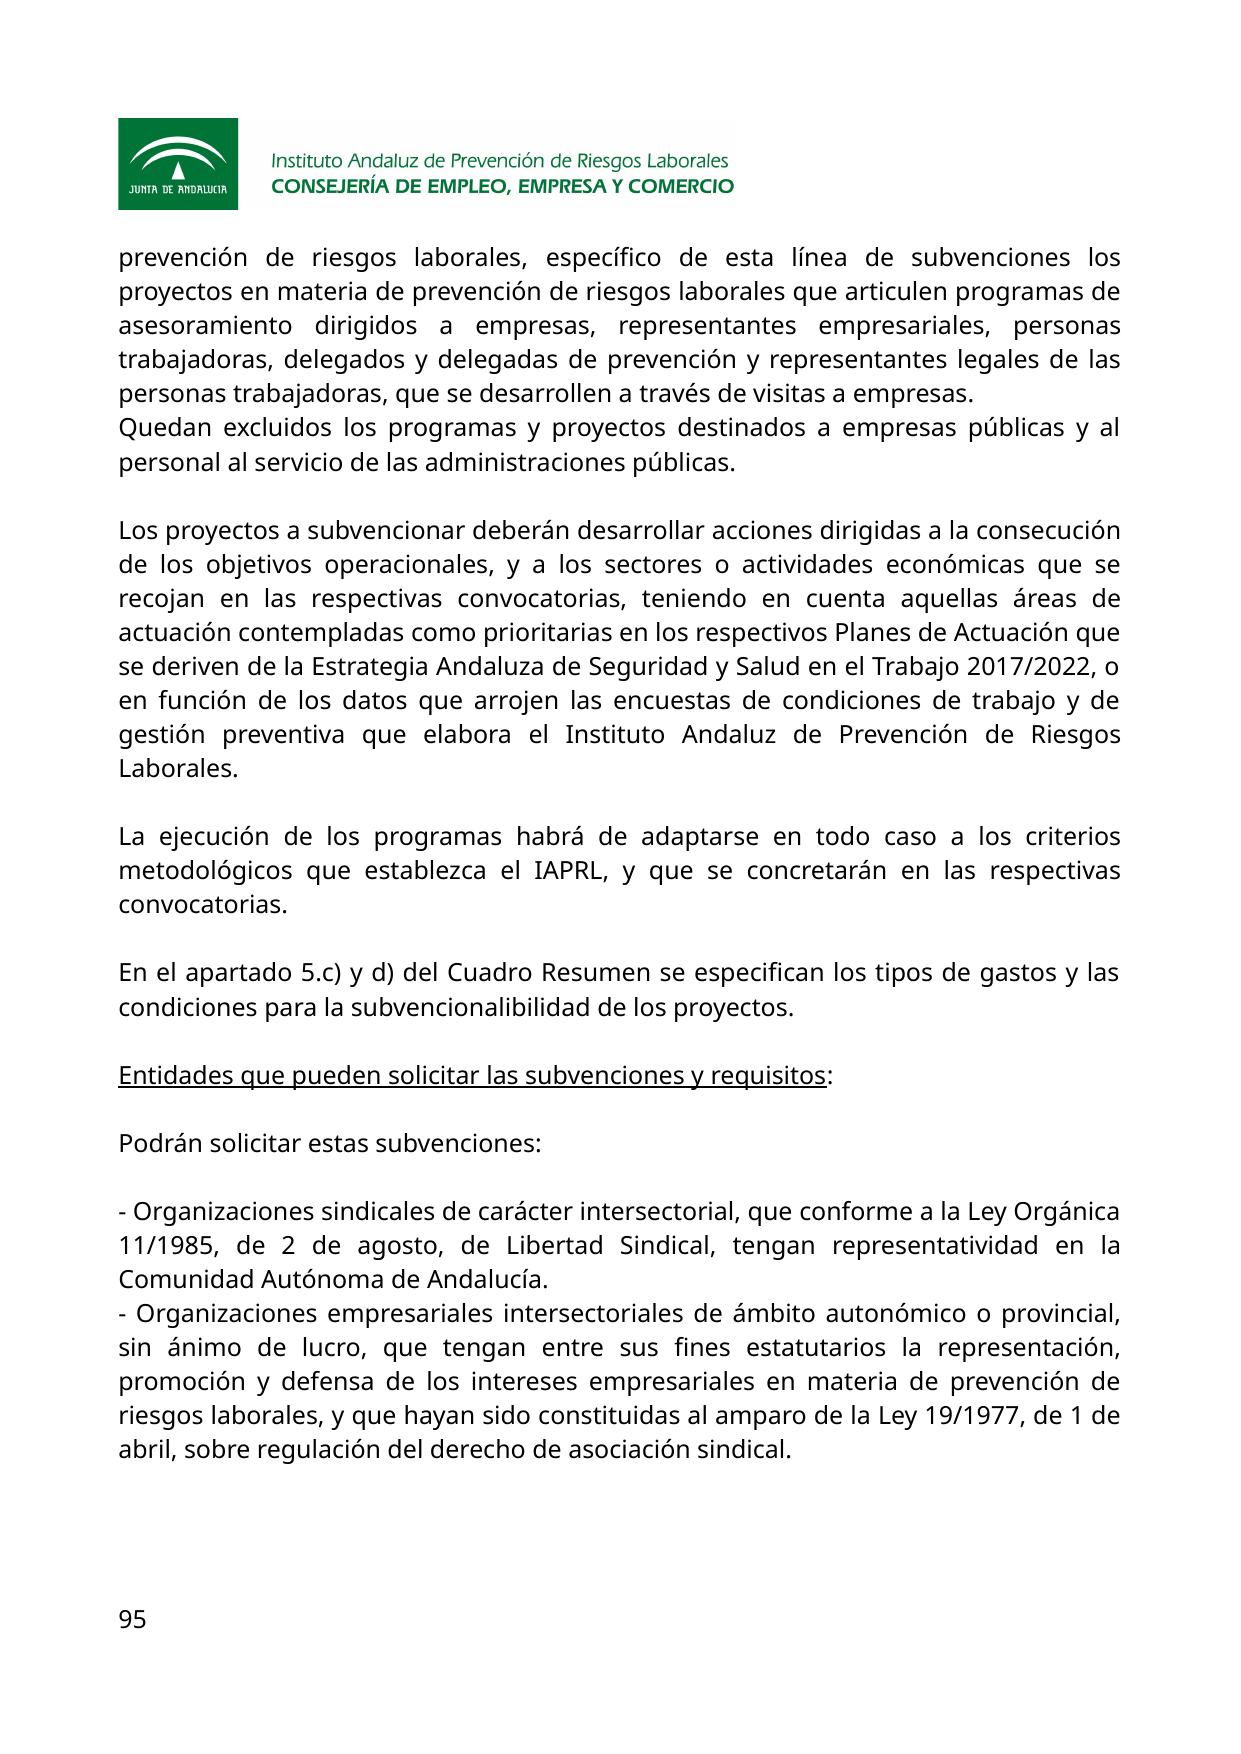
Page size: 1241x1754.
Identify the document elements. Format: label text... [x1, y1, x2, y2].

text - Organizaciones empresariales intersectoriales de ámbito autonómico o provincial, sin ánimo de lucro, que tengan entre sus fines estatutarios la representación, promoción y defensa de los intereses empresariales en materia de prevención de riesgos laborales, y que hayan sido constituidas al amparo de la Ley 19/1977, de 1 de abril, sobre regulación del derecho de asociación sindical. [118, 1296, 1122, 1466]
text prevención de riesgos laborales, específico de esta línea de subvenciones los proyectos en materia de prevención de riesgos laborales que articulen programas de asesoramiento dirigidos a empresas, representantes empresariales, personas trabajadoras, delegados y delegadas de prevención y representantes legales de las personas trabajadoras, que se desarrollen a través de visitas a empresas. [118, 240, 1122, 410]
text La ejecución de los programas habrá de adaptarse en todo caso a los criterios metodológicos que establezca el IAPRL, y que se concretarán en las respectivas convocatorias. [118, 819, 1122, 921]
text Podrán solicitar estas subvenciones: [118, 1125, 1122, 1159]
text En el apartado 5.c) y d) del Cuadro Resumen se especifican los tipos de gastos y las condiciones para la subvencionalibilidad de los proyectos. [118, 955, 1122, 1023]
text Entidades que pueden solicitar las subvenciones y requisitos: [118, 1057, 1122, 1091]
text Los proyectos a subvencionar deberán desarrollar acciones dirigidas a la consecución de los objetivos operacionales, y a los sectores o actividades económicas que se recojan en las respectivas convocatorias, teniendo en cuenta aquellas áreas de actuación contempladas como prioritarias en los respectivos Planes de Actuación que se deriven de la Estrategia Andaluza de Seguridad y Salud en el Trabajo 2017/2022, o en función de los datos que arrojen las encuestas de condiciones de trabajo y de gestión preventiva que elabora el Instituto Andaluz de Prevención de Riesgos Laborales. [118, 512, 1122, 785]
text - Organizaciones sindicales de carácter intersectorial, que conforme a la Ley Orgánica 11/1985, de 2 de agosto, de Libertad Sindical, tengan representatividad en la Comunidad Autónoma de Andalucía. [118, 1193, 1122, 1296]
picture [118, 118, 737, 210]
text Quedan excluidos los programas y proyectos destinados a empresas públicas y al personal al servicio de las administraciones públicas. [118, 410, 1122, 478]
